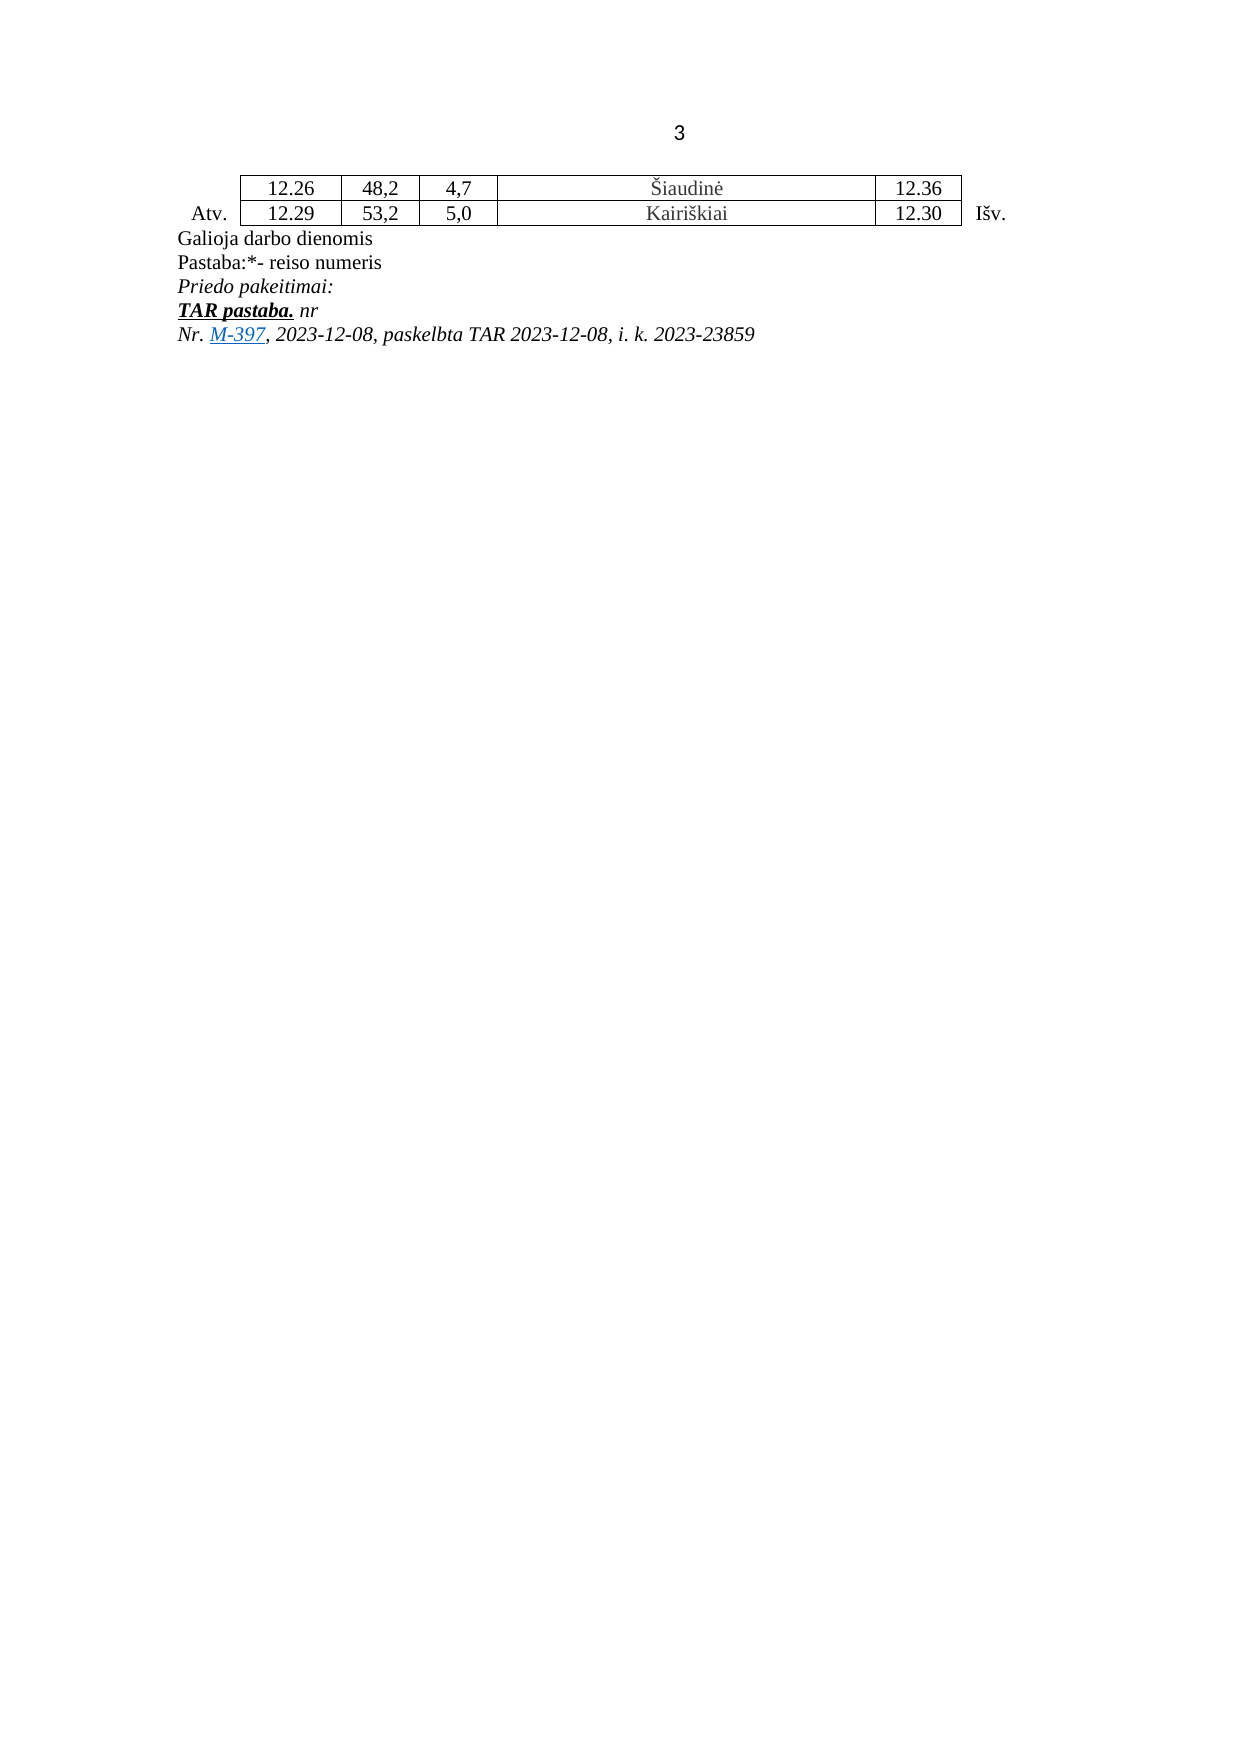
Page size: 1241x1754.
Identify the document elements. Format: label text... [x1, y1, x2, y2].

table_cell 12.29 [241, 201, 341, 225]
table_cell Šiaudinė [498, 176, 875, 200]
table_cell 12.36 [876, 176, 961, 200]
table_cell [962, 175, 1020, 200]
table_cell 48,2 [342, 176, 419, 200]
table_cell 12.26 [241, 176, 341, 200]
table_cell 12.30 [876, 201, 961, 225]
table_cell Išv. [962, 200, 1020, 225]
table_cell [178, 176, 240, 200]
table_cell 5,0 [420, 201, 497, 225]
text Galioja darbo dienomis [177, 226, 1181, 250]
table_cell Kairiškiai [498, 201, 875, 225]
table_cell 4,7 [420, 176, 497, 200]
text TAR pastaba. nr [177, 298, 1181, 322]
table_cell Atv. [178, 201, 240, 225]
table_cell 53,2 [342, 201, 419, 225]
text Pastaba:*- reiso numeris [177, 250, 1181, 274]
text Priedo pakeitimai: [177, 274, 1181, 298]
text Nr. M-397, 2023-12-08, paskelbta TAR 2023-12-08, i. k. 2023-23859 [177, 322, 1181, 346]
